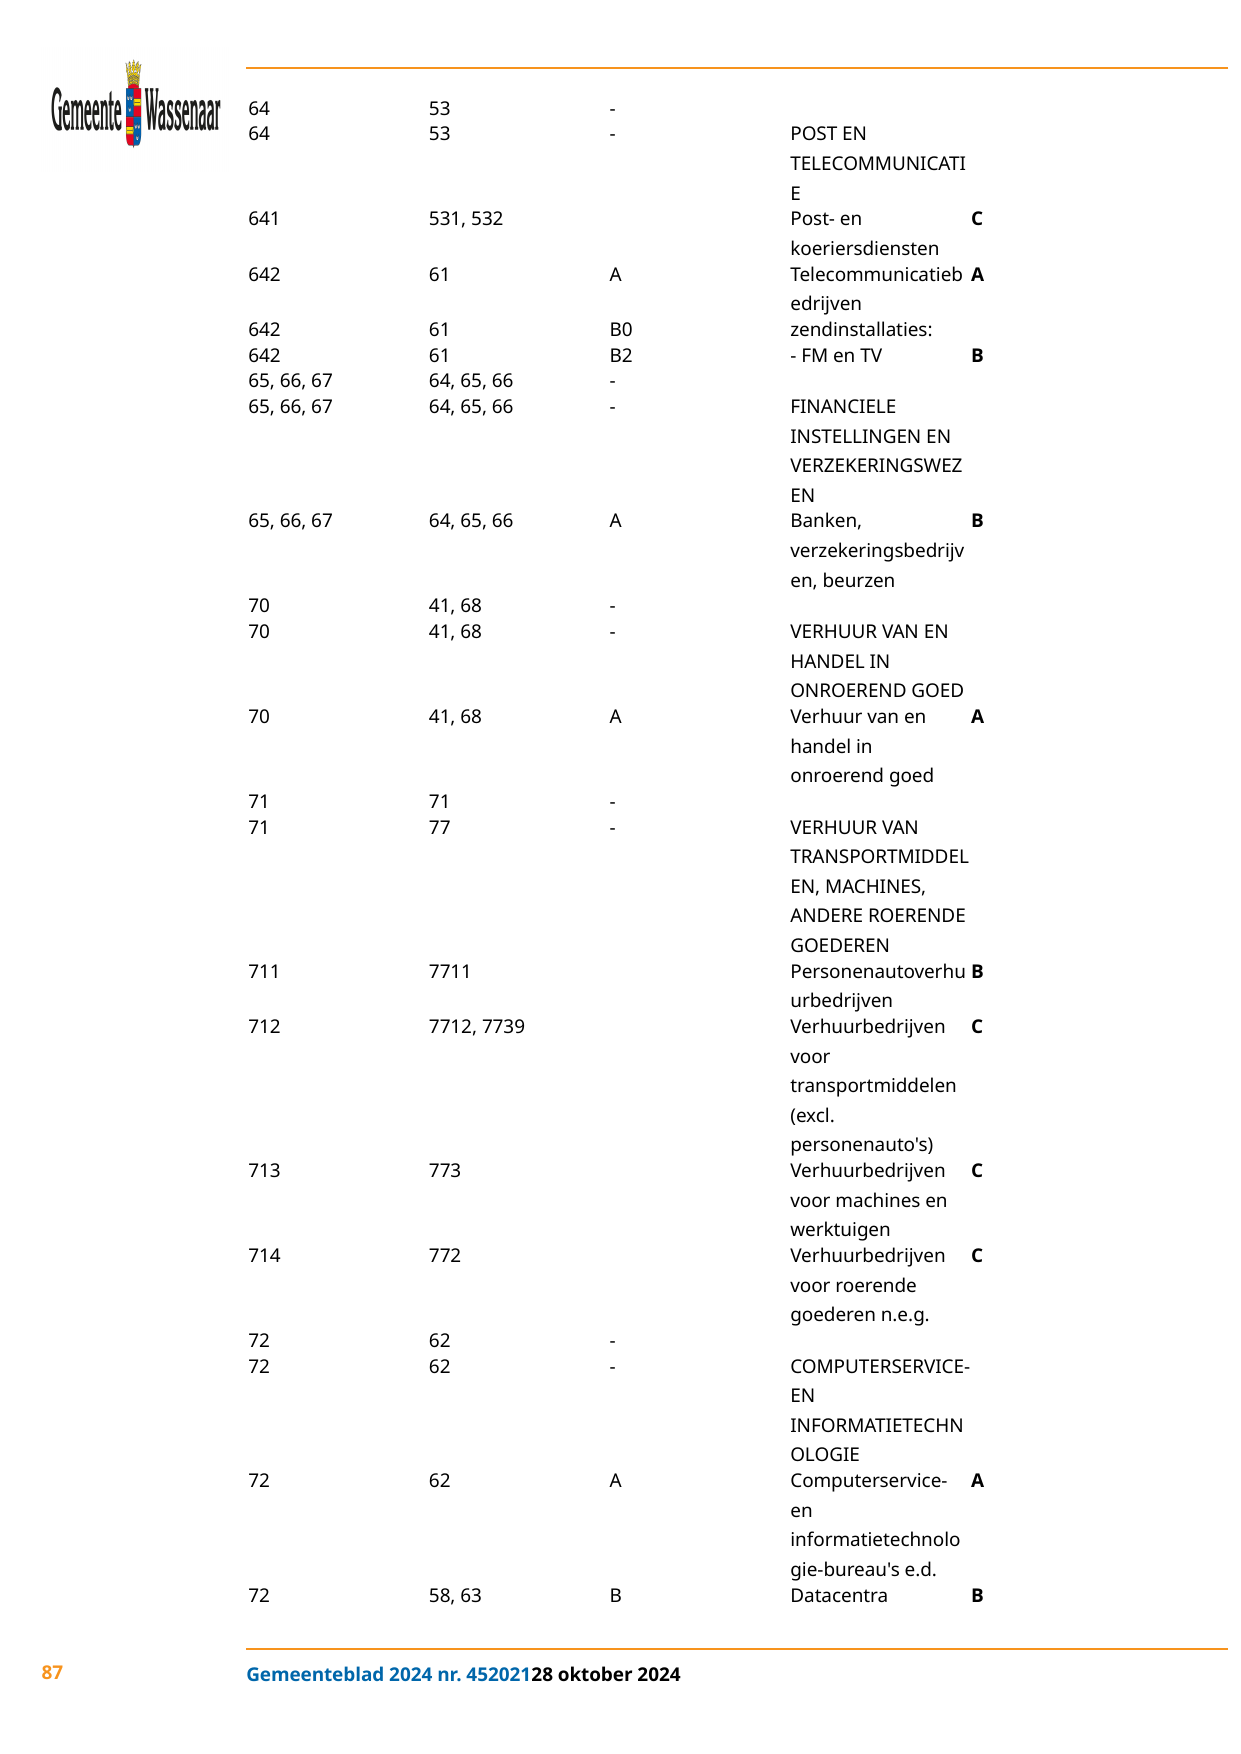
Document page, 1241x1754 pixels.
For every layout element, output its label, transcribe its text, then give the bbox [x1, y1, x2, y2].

table_cell [971, 1353, 1152, 1467]
table_cell - [609, 121, 790, 205]
table_cell 61 [429, 261, 609, 316]
table_cell 64, 65, 66 [429, 393, 609, 508]
table_cell 61 [429, 316, 609, 342]
table_cell Datacentra [790, 1582, 971, 1607]
table_cell B [971, 1582, 1152, 1607]
table_cell A [609, 1467, 790, 1582]
table_cell 62 [429, 1327, 609, 1353]
table_cell [609, 205, 790, 261]
picture [41, 47, 231, 172]
table_cell [790, 593, 971, 618]
table_cell 71 [429, 788, 609, 814]
table_cell - [609, 368, 790, 393]
table_cell A [971, 703, 1152, 788]
table_cell [971, 393, 1152, 508]
table_cell 773 [429, 1157, 609, 1242]
table_cell B [971, 508, 1152, 593]
table_cell [971, 368, 1152, 393]
table_cell 642 [248, 342, 429, 367]
table_cell Banken, verzekeringsbedrijven, beurzen [790, 508, 971, 593]
table_cell 41, 68 [429, 703, 609, 788]
table_cell B0 [609, 316, 790, 342]
table_cell Verhuurbedrijven voor transportmiddelen (excl. personenauto's) [790, 1013, 971, 1157]
table_cell B2 [609, 342, 790, 367]
table_cell B [971, 958, 1152, 1013]
table_cell [971, 618, 1152, 703]
table_cell A [971, 1467, 1152, 1582]
table_cell 65, 66, 67 [248, 393, 429, 508]
table_cell 642 [248, 261, 429, 316]
table_cell [609, 1242, 790, 1327]
table_cell VERHUUR VAN TRANSPORTMIDDELEN, MACHINES, ANDERE ROERENDE GOEDEREN [790, 814, 971, 958]
table_cell 64 [248, 121, 429, 205]
table_cell [971, 316, 1152, 342]
table_cell 711 [248, 958, 429, 1013]
table_cell - [609, 1353, 790, 1467]
table_cell 58, 63 [429, 1582, 609, 1607]
table_cell [790, 1327, 971, 1353]
table_cell 71 [248, 788, 429, 814]
table_cell [971, 121, 1152, 205]
table_cell - [609, 593, 790, 618]
table_cell 713 [248, 1157, 429, 1242]
table_cell Verhuurbedrijven voor roerende goederen n.e.g. [790, 1242, 971, 1327]
table_cell C [971, 1157, 1152, 1242]
table_cell 772 [429, 1242, 609, 1327]
table_cell [790, 95, 971, 121]
table_cell [971, 814, 1152, 958]
table_cell - [609, 788, 790, 814]
table_cell 53 [429, 95, 609, 121]
table_cell Post- en koeriersdiensten [790, 205, 971, 261]
table_cell - [609, 618, 790, 703]
table_cell 72 [248, 1582, 429, 1607]
table_cell [971, 788, 1152, 814]
table_cell C [971, 1013, 1152, 1157]
table_cell - [609, 1327, 790, 1353]
table_cell C [971, 205, 1152, 261]
table_cell [971, 1327, 1152, 1353]
table_cell [609, 958, 790, 1013]
table_cell 77 [429, 814, 609, 958]
table_cell A [971, 261, 1152, 316]
table_cell 642 [248, 316, 429, 342]
table_cell 70 [248, 618, 429, 703]
table_cell - [609, 393, 790, 508]
table_cell [790, 788, 971, 814]
table_cell 65, 66, 67 [248, 368, 429, 393]
table_cell [609, 1013, 790, 1157]
table_cell 64, 65, 66 [429, 508, 609, 593]
table_cell 65, 66, 67 [248, 508, 429, 593]
table_cell 7712, 7739 [429, 1013, 609, 1157]
table_cell 62 [429, 1353, 609, 1467]
table_cell 712 [248, 1013, 429, 1157]
table_cell A [609, 703, 790, 788]
table_cell B [609, 1582, 790, 1607]
table_cell 71 [248, 814, 429, 958]
table_cell 61 [429, 342, 609, 367]
table_cell - FM en TV [790, 342, 971, 367]
table_cell FINANCIELE INSTELLINGEN EN VERZEKERINGSWEZEN [790, 393, 971, 508]
table_cell [790, 368, 971, 393]
table_cell - [609, 95, 790, 121]
table_cell 531, 532 [429, 205, 609, 261]
table_cell POST EN TELECOMMUNICATIE [790, 121, 971, 205]
table_cell 641 [248, 205, 429, 261]
table_cell 64 [248, 95, 429, 121]
table_cell [971, 593, 1152, 618]
table_cell [609, 1157, 790, 1242]
table_cell C [971, 1242, 1152, 1327]
table_cell 64, 65, 66 [429, 368, 609, 393]
table_cell 62 [429, 1467, 609, 1582]
table_cell 41, 68 [429, 618, 609, 703]
table_cell 53 [429, 121, 609, 205]
table_cell 70 [248, 593, 429, 618]
table_cell Verhuurbedrijven voor machines en werktuigen [790, 1157, 971, 1242]
table_cell Telecommunicatiebedrijven [790, 261, 971, 316]
table_cell 7711 [429, 958, 609, 1013]
table_cell 72 [248, 1327, 429, 1353]
table_cell - [609, 814, 790, 958]
table_cell COMPUTERSERVICE- EN INFORMATIETECHNOLOGIE [790, 1353, 971, 1467]
table_cell 41, 68 [429, 593, 609, 618]
table_cell zendinstallaties: [790, 316, 971, 342]
table_cell [971, 95, 1152, 121]
table_cell Computerservice- en informatietechnologie-bureau's e.d. [790, 1467, 971, 1582]
table_cell A [609, 261, 790, 316]
table_cell B [971, 342, 1152, 367]
table_cell 70 [248, 703, 429, 788]
table_cell 72 [248, 1353, 429, 1467]
table_cell Verhuur van en handel in onroerend goed [790, 703, 971, 788]
table_cell 72 [248, 1467, 429, 1582]
table_cell Personenautoverhuurbedrijven [790, 958, 971, 1013]
table_cell VERHUUR VAN EN HANDEL IN ONROEREND GOED [790, 618, 971, 703]
table_cell 714 [248, 1242, 429, 1327]
table_cell A [609, 508, 790, 593]
